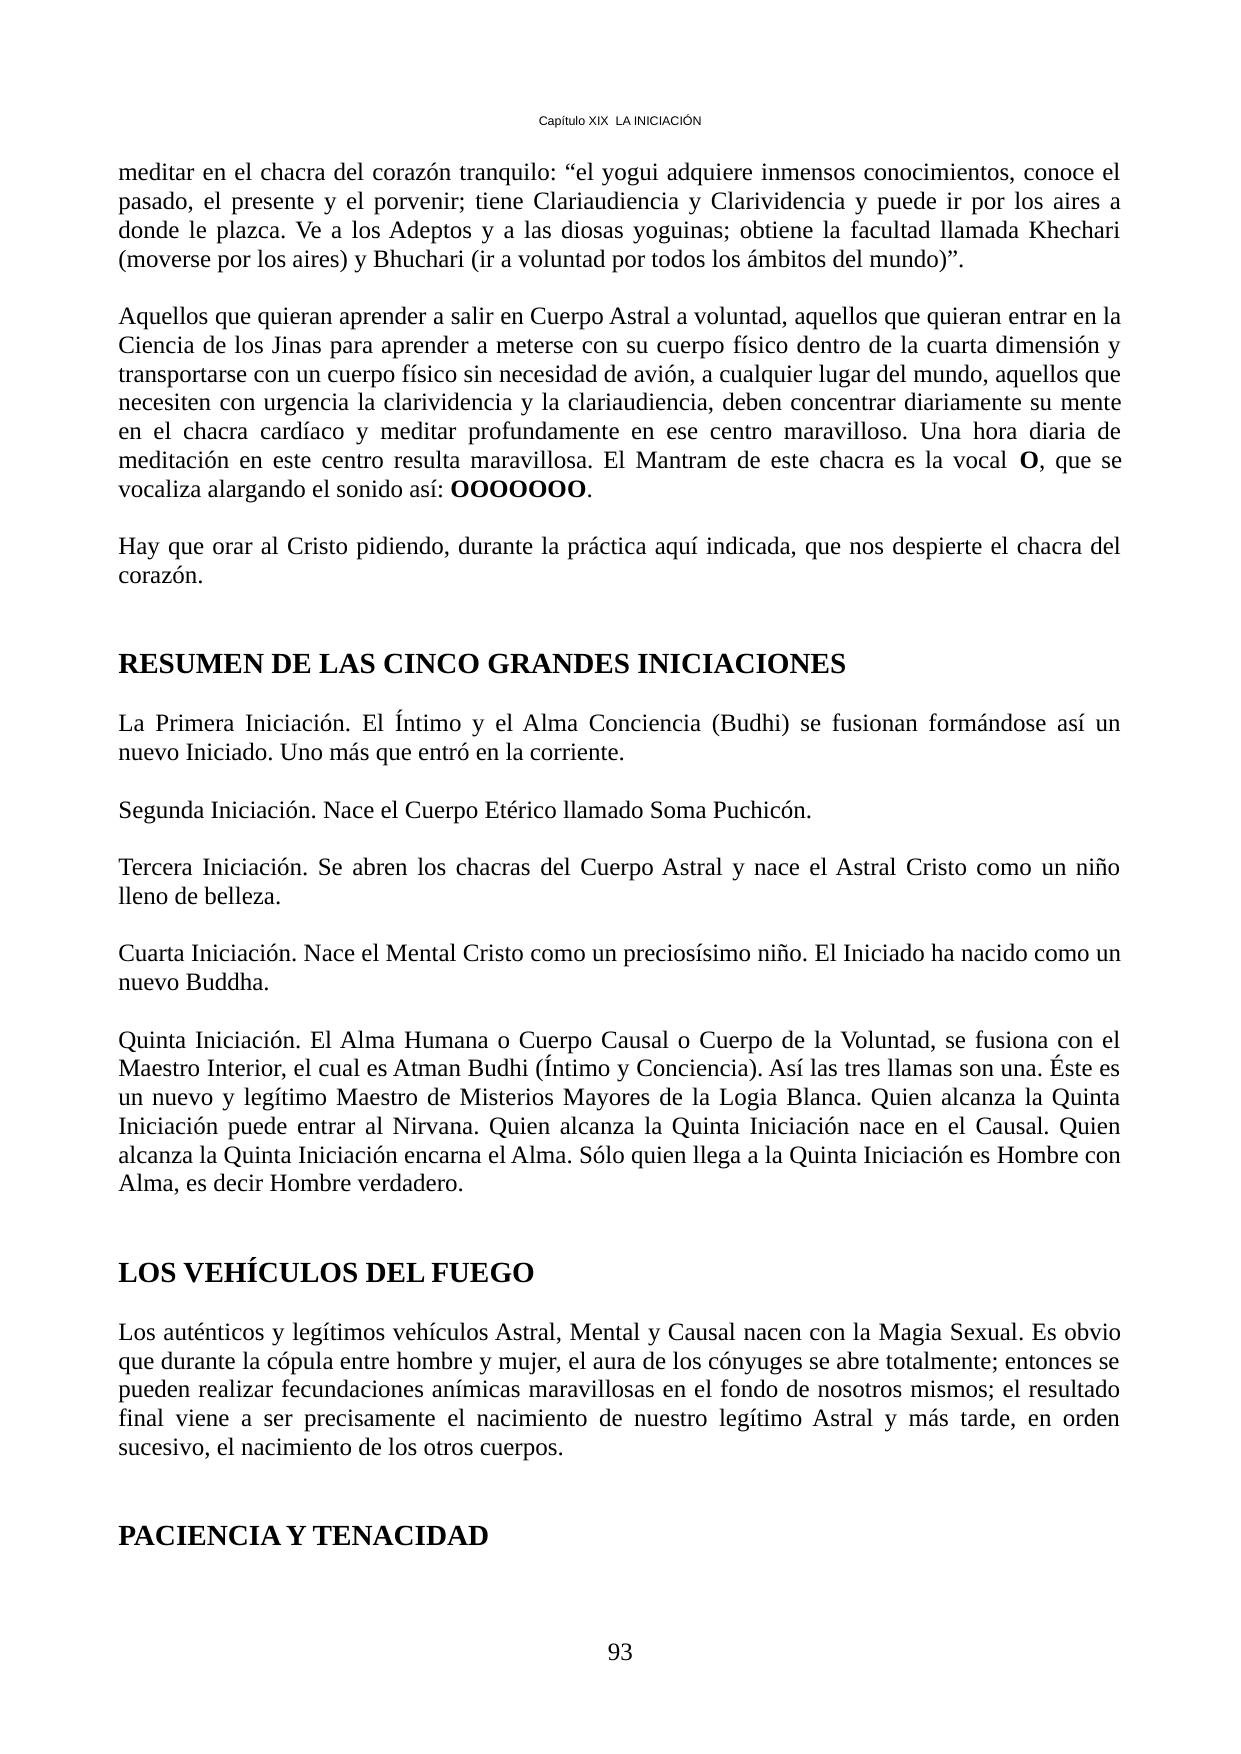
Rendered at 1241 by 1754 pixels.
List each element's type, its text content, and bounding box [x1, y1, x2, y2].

text Cuarta Iniciación. Nace el Mental Cristo como un preciosísimo niño. El Iniciado ha nacido como un nuevo Buddha. [118, 938, 1122, 996]
text La Primera Iniciación. El Íntimo y el Alma Conciencia (Budhi) se fusionan formándose así un nuevo Iniciado. Uno más que entró en la corriente. [118, 708, 1122, 766]
text meditar en el chacra del corazón tranquilo: “el yogui adquiere inmensos conocimientos, conoce el pasado, el presente y el porvenir; tiene Clariaudiencia y Clarividencia y puede ir por los aires a donde le plazca. Ve a los Adeptos y a las diosas yoguinas; obtiene la facultad llamada Khechari (moverse por los aires) y Bhuchari (ir a voluntad por todos los ámbitos del mundo)”. [118, 157, 1122, 272]
text Segunda Iniciación. Nace el Cuerpo Etérico llamado Soma Puchicón. [118, 795, 1122, 823]
subtitle RESUMEN DE LAS CINCO GRANDES INICIACIONES [118, 646, 1122, 680]
text Los auténticos y legítimos vehículos Astral, Mental y Causal nacen con la Magia Sexual. Es obvio que durante la cópula entre hombre y mujer, el aura de los cónyuges se abre totalmente; entonces se pueden realizar fecundaciones anímicas maravillosas en el fondo de nosotros mismos; el resultado final viene a ser precisamente el nacimiento de nuestro legítimo Astral y más tarde, en orden sucesivo, el nacimiento de los otros cuerpos. [118, 1317, 1122, 1461]
text Hay que orar al Cristo pidiendo, durante la práctica aquí indicada, que nos despierte el chacra del corazón. [118, 531, 1122, 589]
text Tercera Iniciación. Se abren los chacras del Cuerpo Astral y nace el Astral Cristo como un niño lleno de belleza. [118, 852, 1122, 910]
subtitle LOS VEHÍCULOS DEL FUEGO [118, 1255, 1122, 1288]
text Quinta Iniciación. El Alma Humana o Cuerpo Causal o Cuerpo de la Voluntad, se fusiona con el Maestro Interior, el cual es Atman Budhi (Íntimo y Conciencia). Así las tres llamas son una. Éste es un nuevo y legítimo Maestro de Misterios Mayores de la Logia Blanca. Quien alcanza la Quinta Iniciación puede entrar al Nirvana. Quien alcanza la Quinta Iniciación nace en el Causal. Quien alcanza la Quinta Iniciación encarna el Alma. Sólo quien llega a la Quinta Iniciación es Hombre con Alma, es decir Hombre verdadero. [118, 1025, 1122, 1197]
subtitle PACIENCIA Y TENACIDAD [118, 1518, 1122, 1552]
text Aquellos que quieran aprender a salir en Cuerpo Astral a voluntad, aquellos que quieran entrar en la Ciencia de los Jinas para aprender a meterse con su cuerpo físico dentro de la cuarta dimensión y transportarse con un cuerpo físico sin necesidad de avión, a cualquier lugar del mundo, aquellos que necesiten con urgencia la clarividencia y la clariaudiencia, deben concentrar diariamente su mente en el chacra cardíaco y meditar profundamente en ese centro maravilloso. Una hora diaria de meditación en este centro resulta maravillosa. El Mantram de este chacra es la vocal O, que se vocaliza alargando el sonido así: OOOOOOO. [118, 301, 1122, 502]
